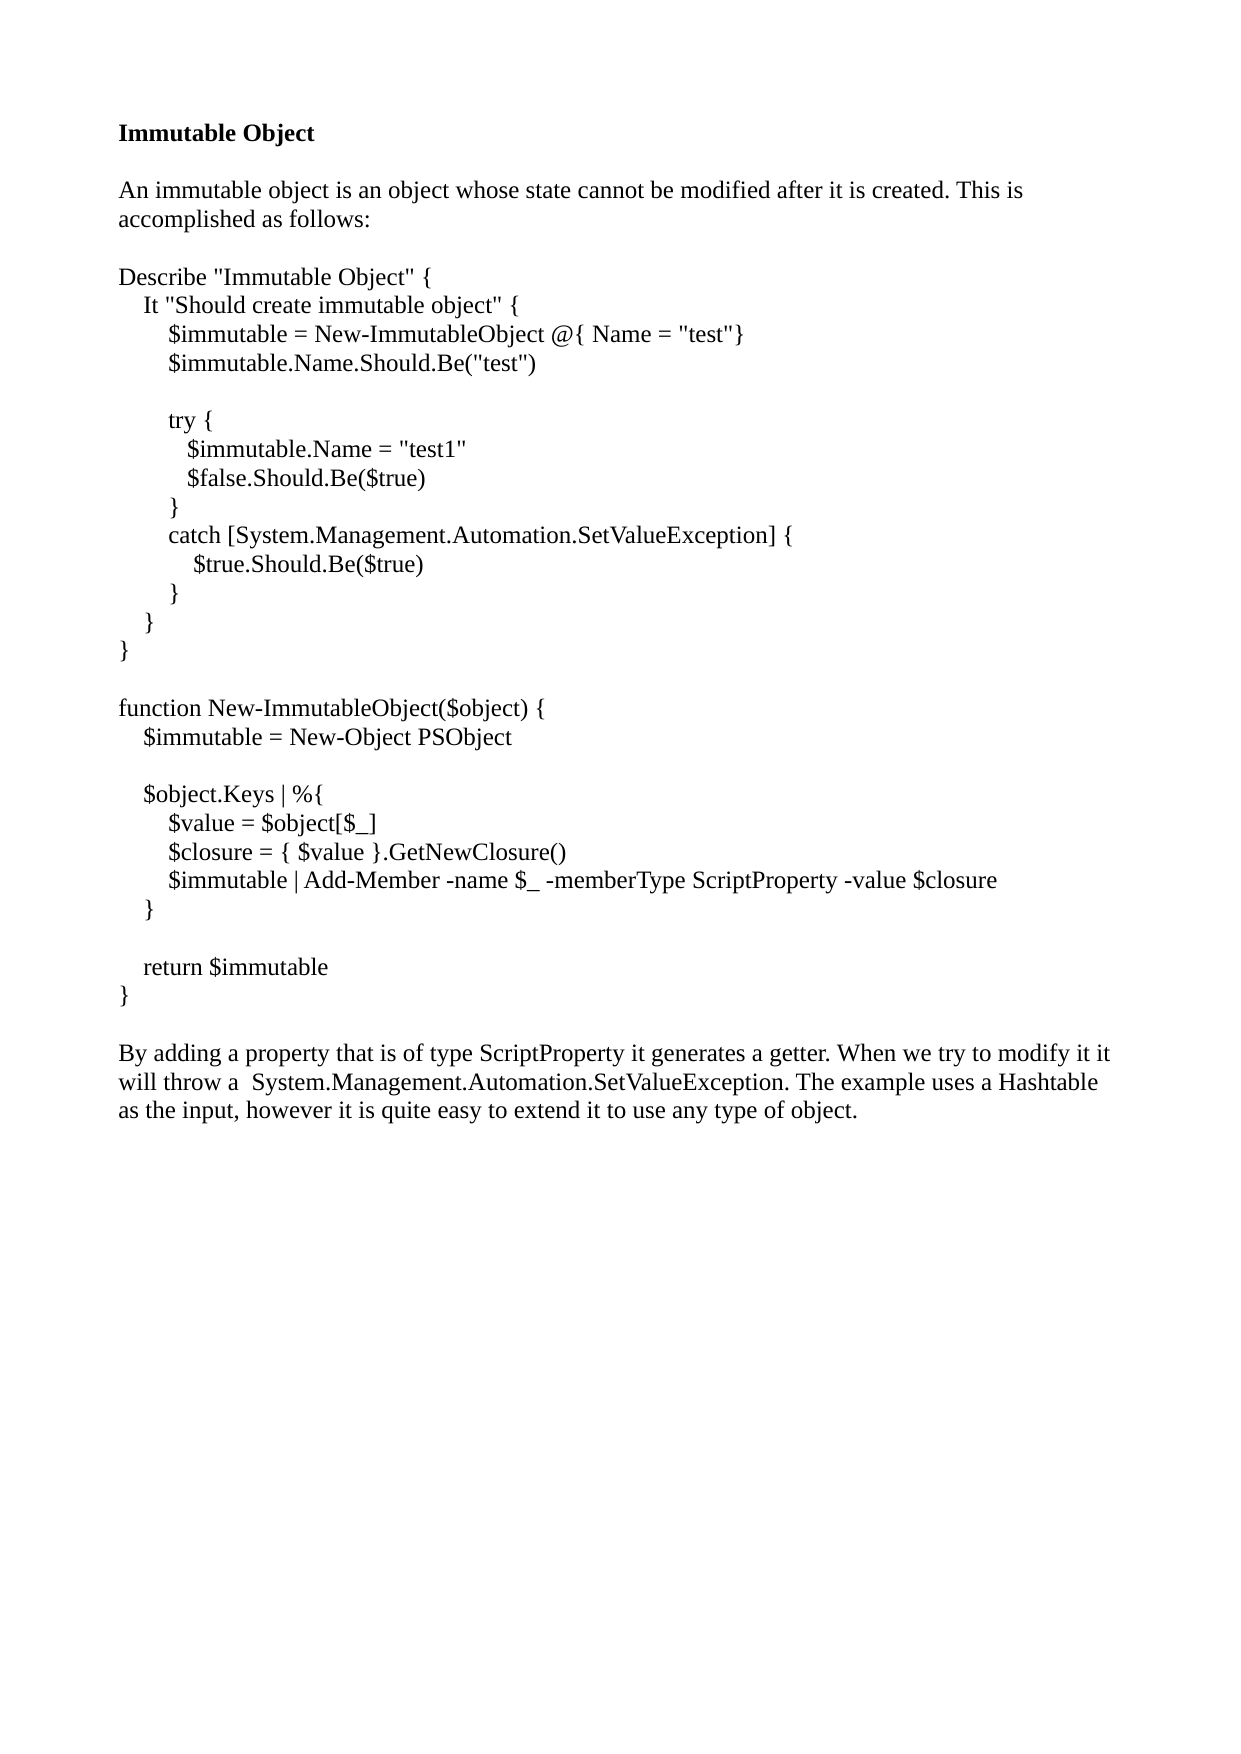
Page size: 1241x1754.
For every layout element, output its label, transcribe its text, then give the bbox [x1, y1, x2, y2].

text By adding a property that is of type ScriptProperty it generates a getter. When we try to modify it it will throw a System.Management.Automation.SetValueException. The example uses a Hashtable as the input, however it is quite easy to extend it to use any type of object. [118, 1038, 1122, 1124]
text $immutable.Name = "test1" [118, 434, 1122, 463]
text } [118, 578, 1122, 607]
text return $immutable [118, 952, 1122, 981]
text $false.Should.Be($true) [118, 463, 1122, 492]
text } [118, 636, 1122, 664]
text $object.Keys | %{ [118, 779, 1122, 808]
text $immutable | Add-Member -name $_ -memberType ScriptProperty -value $closure [118, 866, 1122, 894]
text $immutable = New-ImmutableObject @{ Name = "test"} [118, 319, 1122, 348]
text catch [System.Management.Automation.SetValueException] { [118, 521, 1122, 549]
text An immutable object is an object whose state cannot be modified after it is created. This is accomplished as follows: [118, 176, 1122, 233]
text function New-ImmutableObject($object) { [118, 693, 1122, 722]
text $closure = { $value }.GetNewClosure() [118, 837, 1122, 866]
text $immutable = New-Object PSObject [118, 722, 1122, 751]
text It "Should create immutable object" { [118, 291, 1122, 319]
text } [118, 894, 1122, 923]
text $value = $object[$_] [118, 808, 1122, 837]
text try { [118, 406, 1122, 434]
text } [118, 492, 1122, 521]
text $true.Should.Be($true) [118, 549, 1122, 578]
text $immutable.Name.Should.Be("test") [118, 348, 1122, 377]
text } [118, 607, 1122, 636]
text } [118, 981, 1122, 1009]
text Immutable Object [118, 118, 1122, 147]
text Describe "Immutable Object" { [118, 262, 1122, 291]
